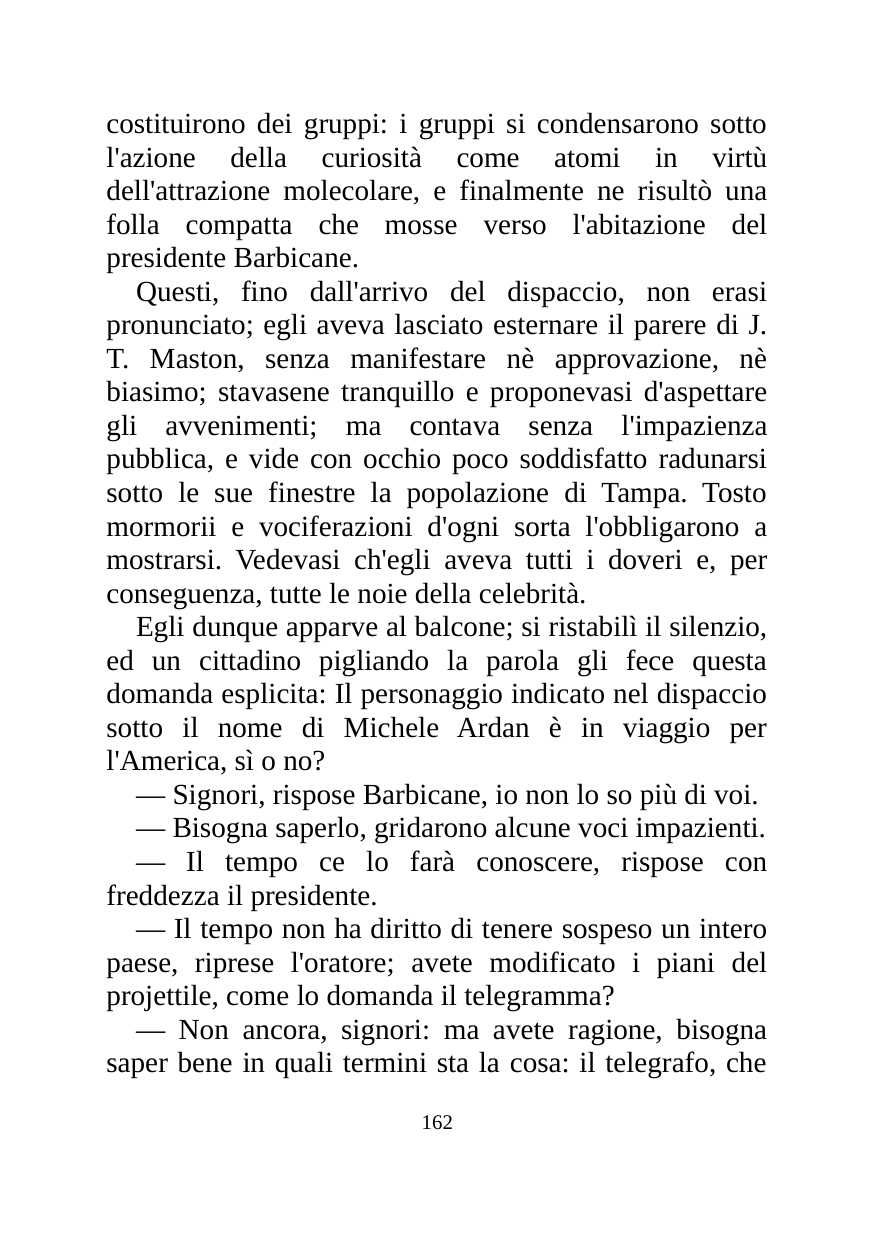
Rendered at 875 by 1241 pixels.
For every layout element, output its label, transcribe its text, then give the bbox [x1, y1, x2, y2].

text Questi, fino dall'arrivo del dispaccio, non erasi pronunciato; egli aveva lasciato esternare il parere di J. T. Maston, senza manifestare nè approvazione, nè biasimo; stavasene tranquillo e proponevasi d'aspettare gli avvenimenti; ma contava senza l'impazienza pubblica, e vide con occhio poco soddisfatto radunarsi sotto le sue finestre la popolazione di Tampa. Tosto mormorii e vociferazioni d'ogni sorta l'obbligarono a mostrarsi. Vedevasi ch'egli aveva tutti i doveri e, per conseguenza, tutte le noie della celebrità. [106, 274, 768, 609]
text — Il tempo ce lo farà conoscere, rispose con freddezza il presidente. [106, 844, 768, 911]
text — Signori, rispose Barbicane, io non lo so più di voi. [106, 777, 768, 811]
text — Non ancora, signori: ma avete ragione, bisogna saper bene in quali termini sta la cosa: il telegrafo, che [106, 1012, 768, 1079]
text — Bisogna saperlo, gridarono alcune voci impazienti. [106, 811, 768, 844]
text Egli dunque apparve al balcone; si ristabilì il silenzio, ed un cittadino pigliando la parola gli fece questa domanda esplicita: Il personaggio indicato nel dispaccio sotto il nome di Michele Ardan è in viaggio per l'America, sì o no? [106, 609, 768, 777]
text costituirono dei gruppi: i gruppi si condensarono sotto l'azione della curiosità come atomi in virtù dell'attrazione molecolare, e finalmente ne risultò una folla compatta che mosse verso l'abitazione del presidente Barbicane. [106, 106, 768, 274]
text — Il tempo non ha diritto di tenere sospeso un intero paese, riprese l'oratore; avete modificato i piani del projettile, come lo domanda il telegramma? [106, 911, 768, 1012]
